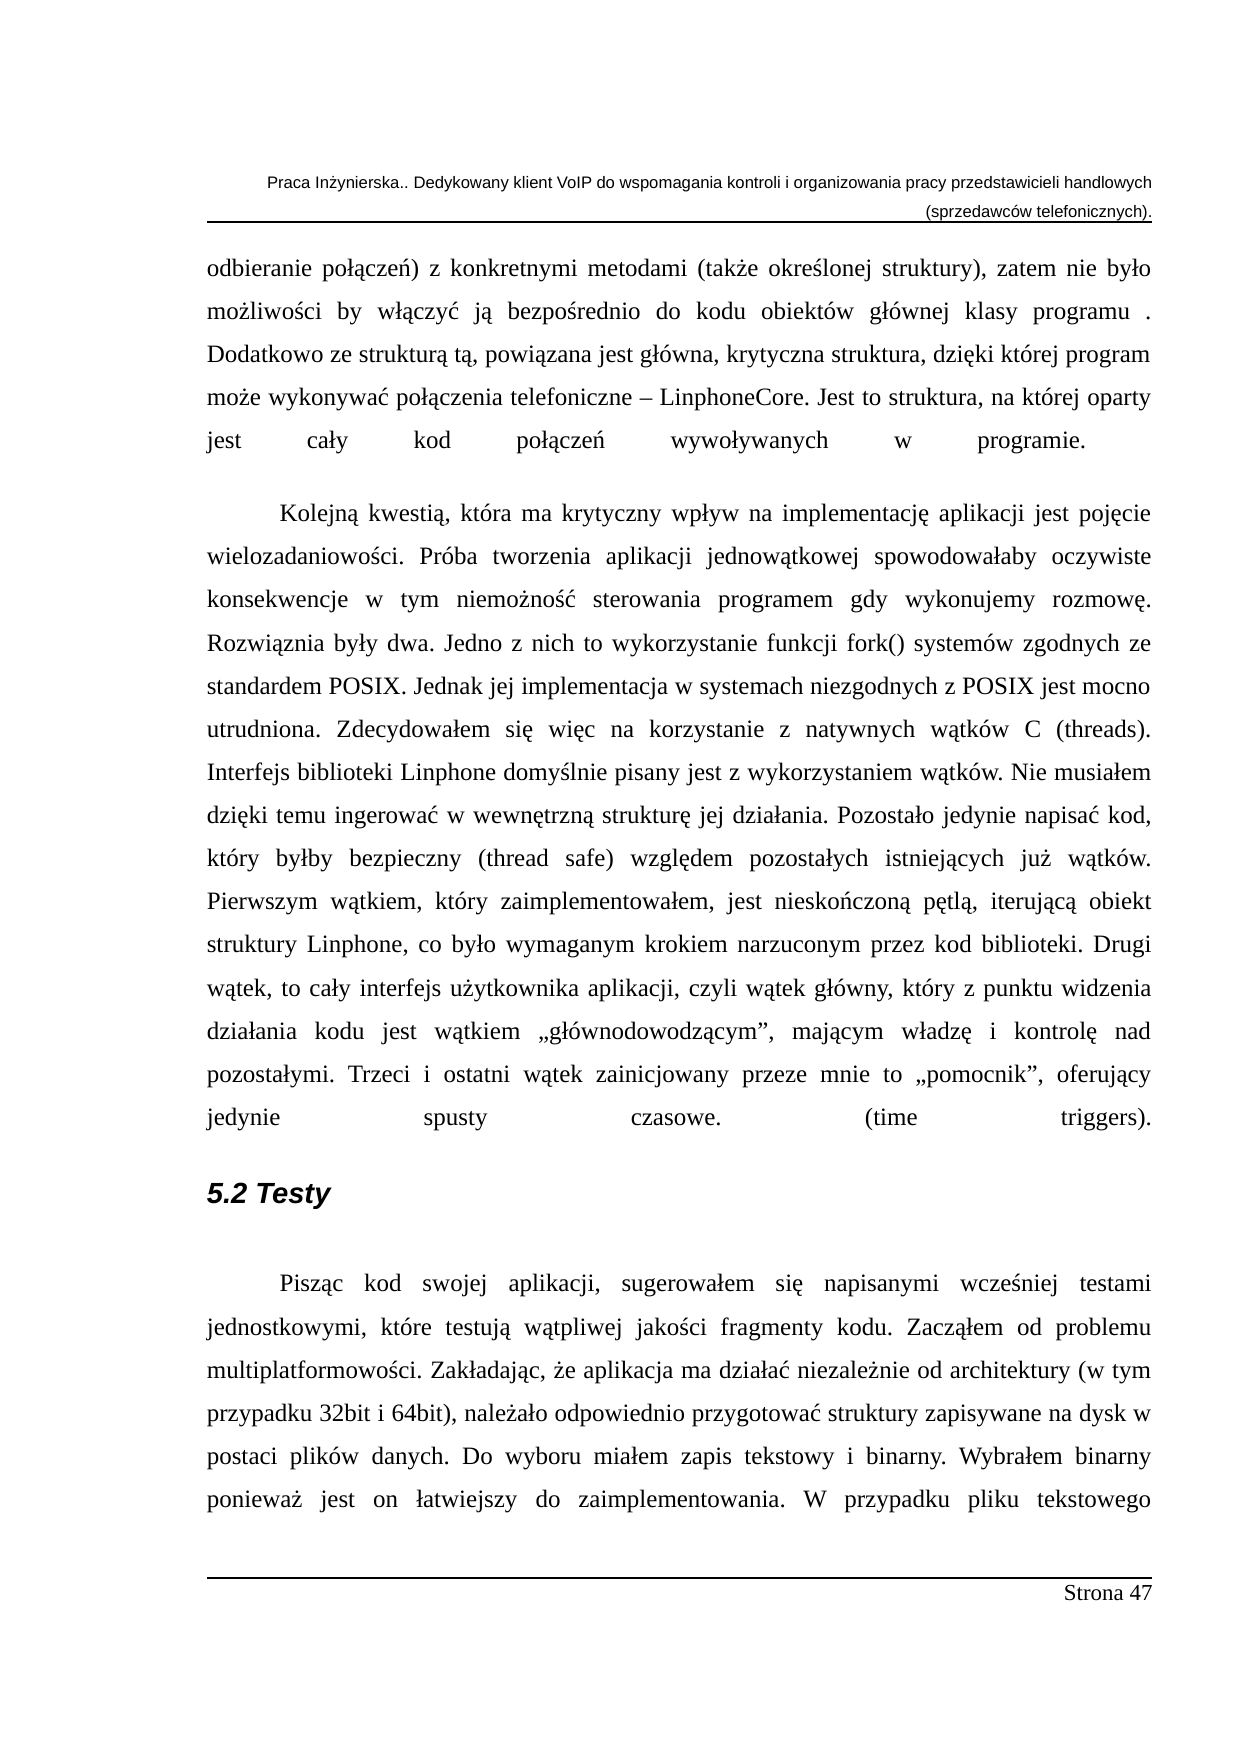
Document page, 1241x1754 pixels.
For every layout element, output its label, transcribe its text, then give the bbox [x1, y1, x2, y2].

subtitle 5.2 Testy [207, 1176, 1152, 1209]
text odbieranie połączeń) z konkretnymi metodami (także określonej struktury), zatem nie było możliwości by włączyć ją bezpośrednio do kodu obiektów głównej klasy programu . Dodatkowo ze strukturą tą, powiązana jest główna, krytyczna struktura, dzięki której program może wykonywać połączenia telefoniczne – LinphoneCore. Jest to struktura, na której oparty jest cały kod połączeń wywoływanych w programie. [207, 253, 1152, 454]
text Kolejną kwestią, która ma krytyczny wpływ na implementację aplikacji jest pojęcie wielozadaniowości. Próba tworzenia aplikacji jednowątkowej spowodowałaby oczywiste konsekwencje w tym niemożność sterowania programem gdy wykonujemy rozmowę. Rozwiąznia były dwa. Jedno z nich to wykorzystanie funkcji fork() systemów zgodnych ze standardem POSIX. Jednak jej implementacja w systemach niezgodnych z POSIX jest mocno utrudniona. Zdecydowałem się więc na korzystanie z natywnych wątków C (threads). Interfejs biblioteki Linphone domyślnie pisany jest z wykorzystaniem wątków. Nie musiałem dzięki temu ingerować w wewnętrzną strukturę jej działania. Pozostało jedynie napisać kod, który byłby bezpieczny (thread safe) względem pozostałych istniejących już wątków. Pierwszym wątkiem, który zaimplementowałem, jest nieskończoną pętlą, iterującą obiekt struktury Linphone, co było wymaganym krokiem narzuconym przez kod biblioteki. Drugi wątek, to cały interfejs użytkownika aplikacji, czyli wątek główny, który z punktu widzenia działania kodu jest wątkiem „głównodowodzącym”, mającym władzę i kontrolę nad pozostałymi. Trzeci i ostatni wątek zainicjowany przeze mnie to „pomocnik”, oferujący jedynie spusty czasowe. (time triggers). [207, 498, 1152, 1131]
text Pisząc kod swojej aplikacji, sugerowałem się napisanymi wcześniej testami jednostkowymi, które testują wątpliwej jakości fragmenty kodu. Zacząłem od problemu multiplatformowości. Zakładając, że aplikacja ma działać niezależnie od architektury (w tym przypadku 32bit i 64bit), należało odpowiednio przygotować struktury zapisywane na dysk w postaci plików danych. Do wyboru miałem zapis tekstowy i binarny. Wybrałem binarny ponieważ jest on łatwiejszy do zaimplementowania. W przypadku pliku tekstowego [207, 1268, 1152, 1513]
